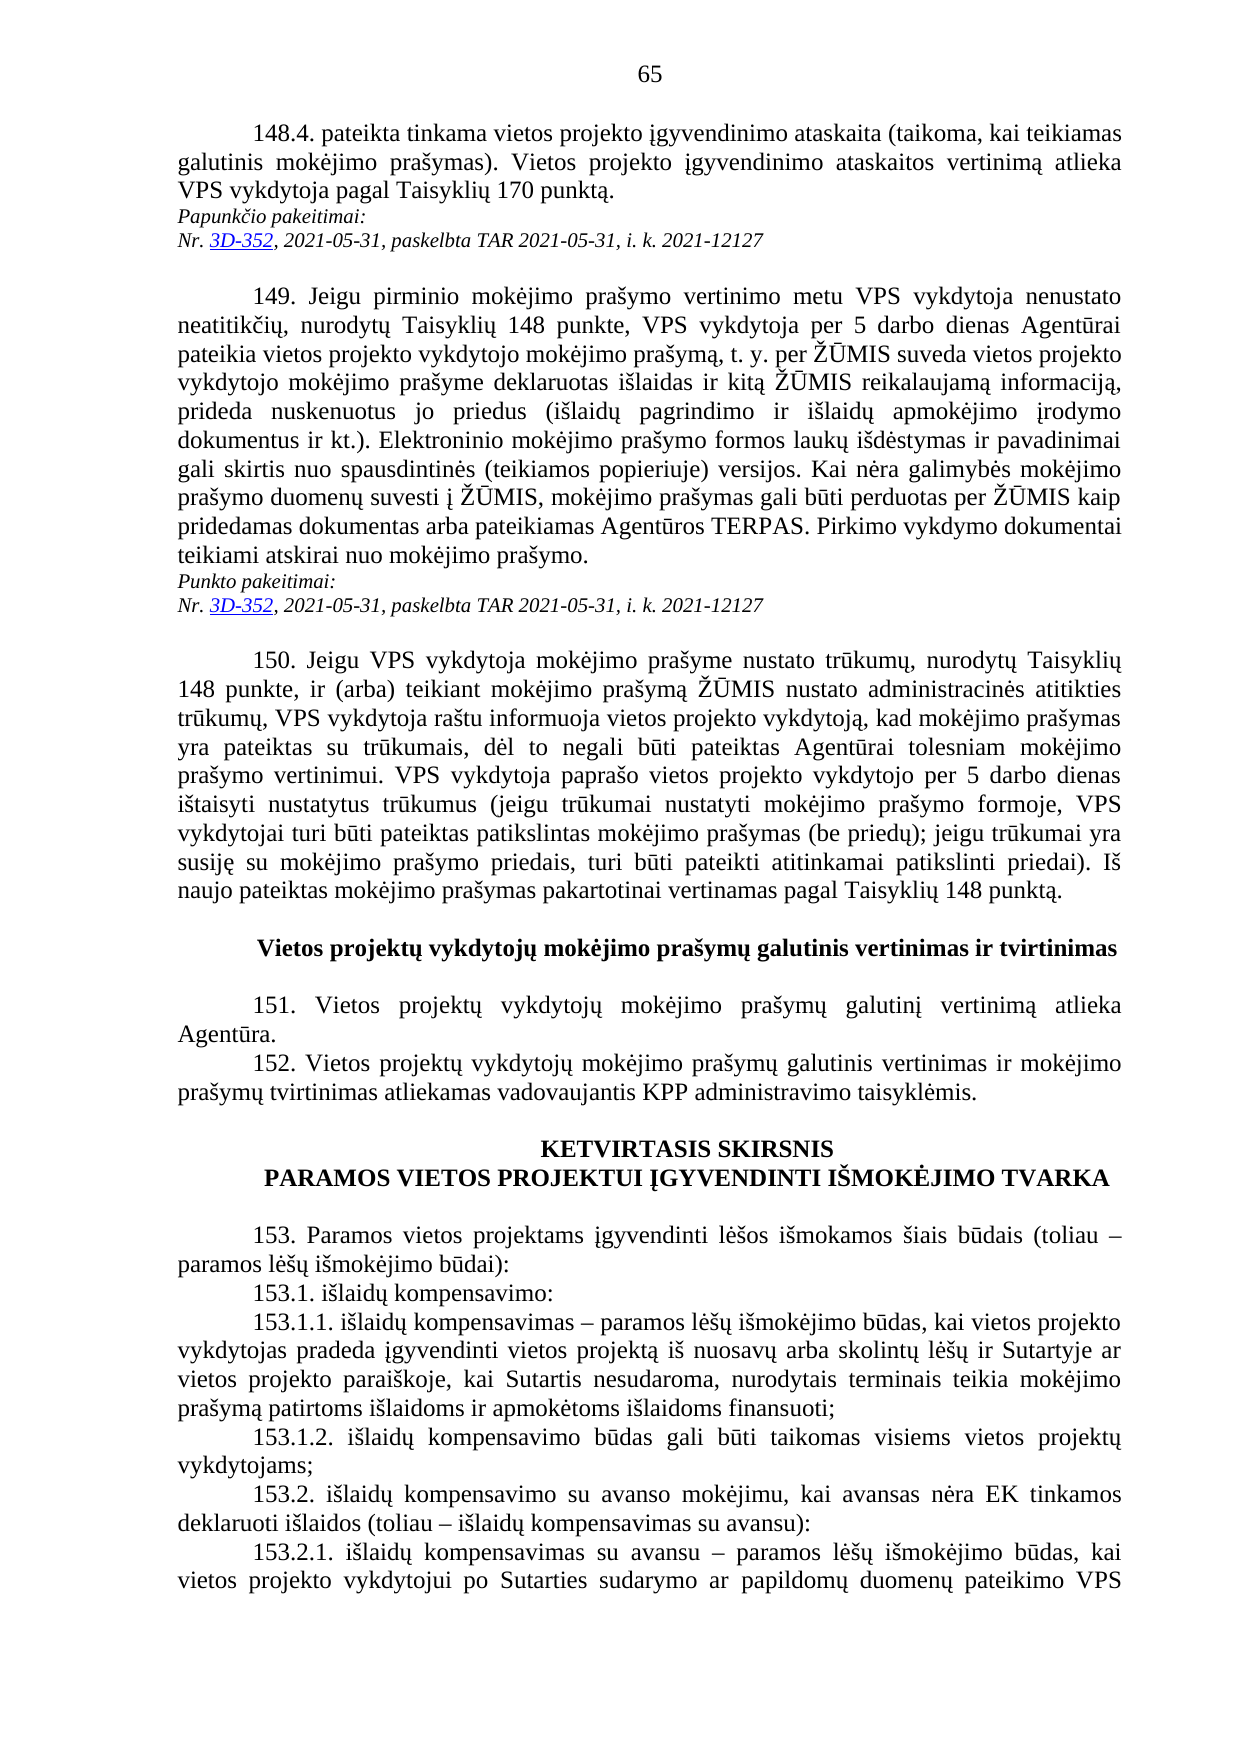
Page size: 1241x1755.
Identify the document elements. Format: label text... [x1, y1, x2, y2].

text 149. Jeigu pirminio mokėjimo prašymo vertinimo metu VPS vykdytoja nenustato neatitikčių, nurodytų Taisyklių 148 punkte, VPS vykdytoja per 5 darbo dienas Agentūrai pateikia vietos projekto vykdytojo mokėjimo prašymą, t. y. per ŽŪMIS suveda vietos projekto vykdytojo mokėjimo prašyme deklaruotas išlaidas ir kitą ŽŪMIS reikalaujamą informaciją, prideda nuskenuotus jo priedus (išlaidų pagrindimo ir išlaidų apmokėjimo įrodymo dokumentus ir kt.). Elektroninio mokėjimo prašymo formos laukų išdėstymas ir pavadinimai gali skirtis nuo spausdintinės (teikiamos popieriuje) versijos. Kai nėra galimybės mokėjimo prašymo duomenų suvesti į ŽŪMIS, mokėjimo prašymas gali būti perduotas per ŽŪMIS kaip pridedamas dokumentas arba pateikiamas Agentūros TERPAS. Pirkimo vykdymo dokumentai teikiami atskirai nuo mokėjimo prašymo. [177, 281, 1122, 569]
text Nr. 3D-352, 2021-05-31, paskelbta TAR 2021-05-31, i. k. 2021-12127 [177, 593, 1122, 617]
text 150. Jeigu VPS vykdytoja mokėjimo prašyme nustato trūkumų, nurodytų Taisyklių 148 punkte, ir (arba) teikiant mokėjimo prašymą ŽŪMIS nustato administracinės atitikties trūkumų, VPS vykdytoja raštu informuoja vietos projekto vykdytoją, kad mokėjimo prašymas yra pateiktas su trūkumais, dėl to negali būti pateiktas Agentūrai tolesniam mokėjimo prašymo vertinimui. VPS vykdytoja paprašo vietos projekto vykdytojo per 5 darbo dienas ištaisyti nustatytus trūkumus (jeigu trūkumai nustatyti mokėjimo prašymo formoje, VPS vykdytojai turi būti pateiktas patikslintas mokėjimo prašymas (be priedų); jeigu trūkumai yra susiję su mokėjimo prašymo priedais, turi būti pateikti atitinkamai patikslinti priedai). Iš naujo pateiktas mokėjimo prašymas pakartotinai vertinamas pagal Taisyklių 148 punktą. [177, 646, 1122, 904]
text 152. Vietos projektų vykdytojų mokėjimo prašymų galutinis vertinimas ir mokėjimo prašymų tvirtinimas atliekamas vadovaujantis KPP administravimo taisyklėmis. [177, 1048, 1122, 1106]
text 153.1.1. išlaidų kompensavimas – paramos lėšų išmokėjimo būdas, kai vietos projekto vykdytojas pradeda įgyvendinti vietos projektą iš nuosavų arba skolintų lėšų ir Sutartyje ar vietos projekto paraiškoje, kai Sutartis nesudaroma, nurodytais terminais teikia mokėjimo prašymą patirtoms išlaidoms ir apmokėtoms išlaidoms finansuoti; [177, 1307, 1122, 1422]
text 153.2. išlaidų kompensavimo su avanso mokėjimu, kai avansas nėra EK tinkamos deklaruoti išlaidos (toliau – išlaidų kompensavimas su avansu): [177, 1479, 1122, 1537]
text Vietos projektų vykdytojų mokėjimo prašymų galutinis vertinimas ir tvirtinimas [177, 933, 1122, 962]
text 153.1. išlaidų kompensavimo: [177, 1278, 1122, 1307]
text PARAMOS VIETOS PROJEKTUI ĮGYVENDINTI IŠMOKĖJIMO TVARKA [177, 1163, 1122, 1192]
text Nr. 3D-352, 2021-05-31, paskelbta TAR 2021-05-31, i. k. 2021-12127 [177, 228, 1122, 252]
text 148.4. pateikta tinkama vietos projekto įgyvendinimo ataskaita (taikoma, kai teikiamas galutinis mokėjimo prašymas). Vietos projekto įgyvendinimo ataskaitos vertinimą atlieka VPS vykdytoja pagal Taisyklių 170 punktą. [177, 118, 1122, 204]
text 153. Paramos vietos projektams įgyvendinti lėšos išmokamos šiais būdais (toliau – paramos lėšų išmokėjimo būdai): [177, 1221, 1122, 1278]
text Punkto pakeitimai: [177, 569, 1122, 593]
text 153.1.2. išlaidų kompensavimo būdas gali būti taikomas visiems vietos projektų vykdytojams; [177, 1422, 1122, 1479]
text KETVIRTASIS SKIRSNIS [177, 1134, 1122, 1163]
text 151. Vietos projektų vykdytojų mokėjimo prašymų galutinį vertinimą atlieka Agentūra. [177, 991, 1122, 1048]
text 153.2.1. išlaidų kompensavimas su avansu – paramos lėšų išmokėjimo būdas, kai vietos projekto vykdytojui po Sutarties sudarymo ar papildomų duomenų pateikimo VPS [177, 1537, 1122, 1594]
text Papunkčio pakeitimai: [177, 204, 1122, 228]
